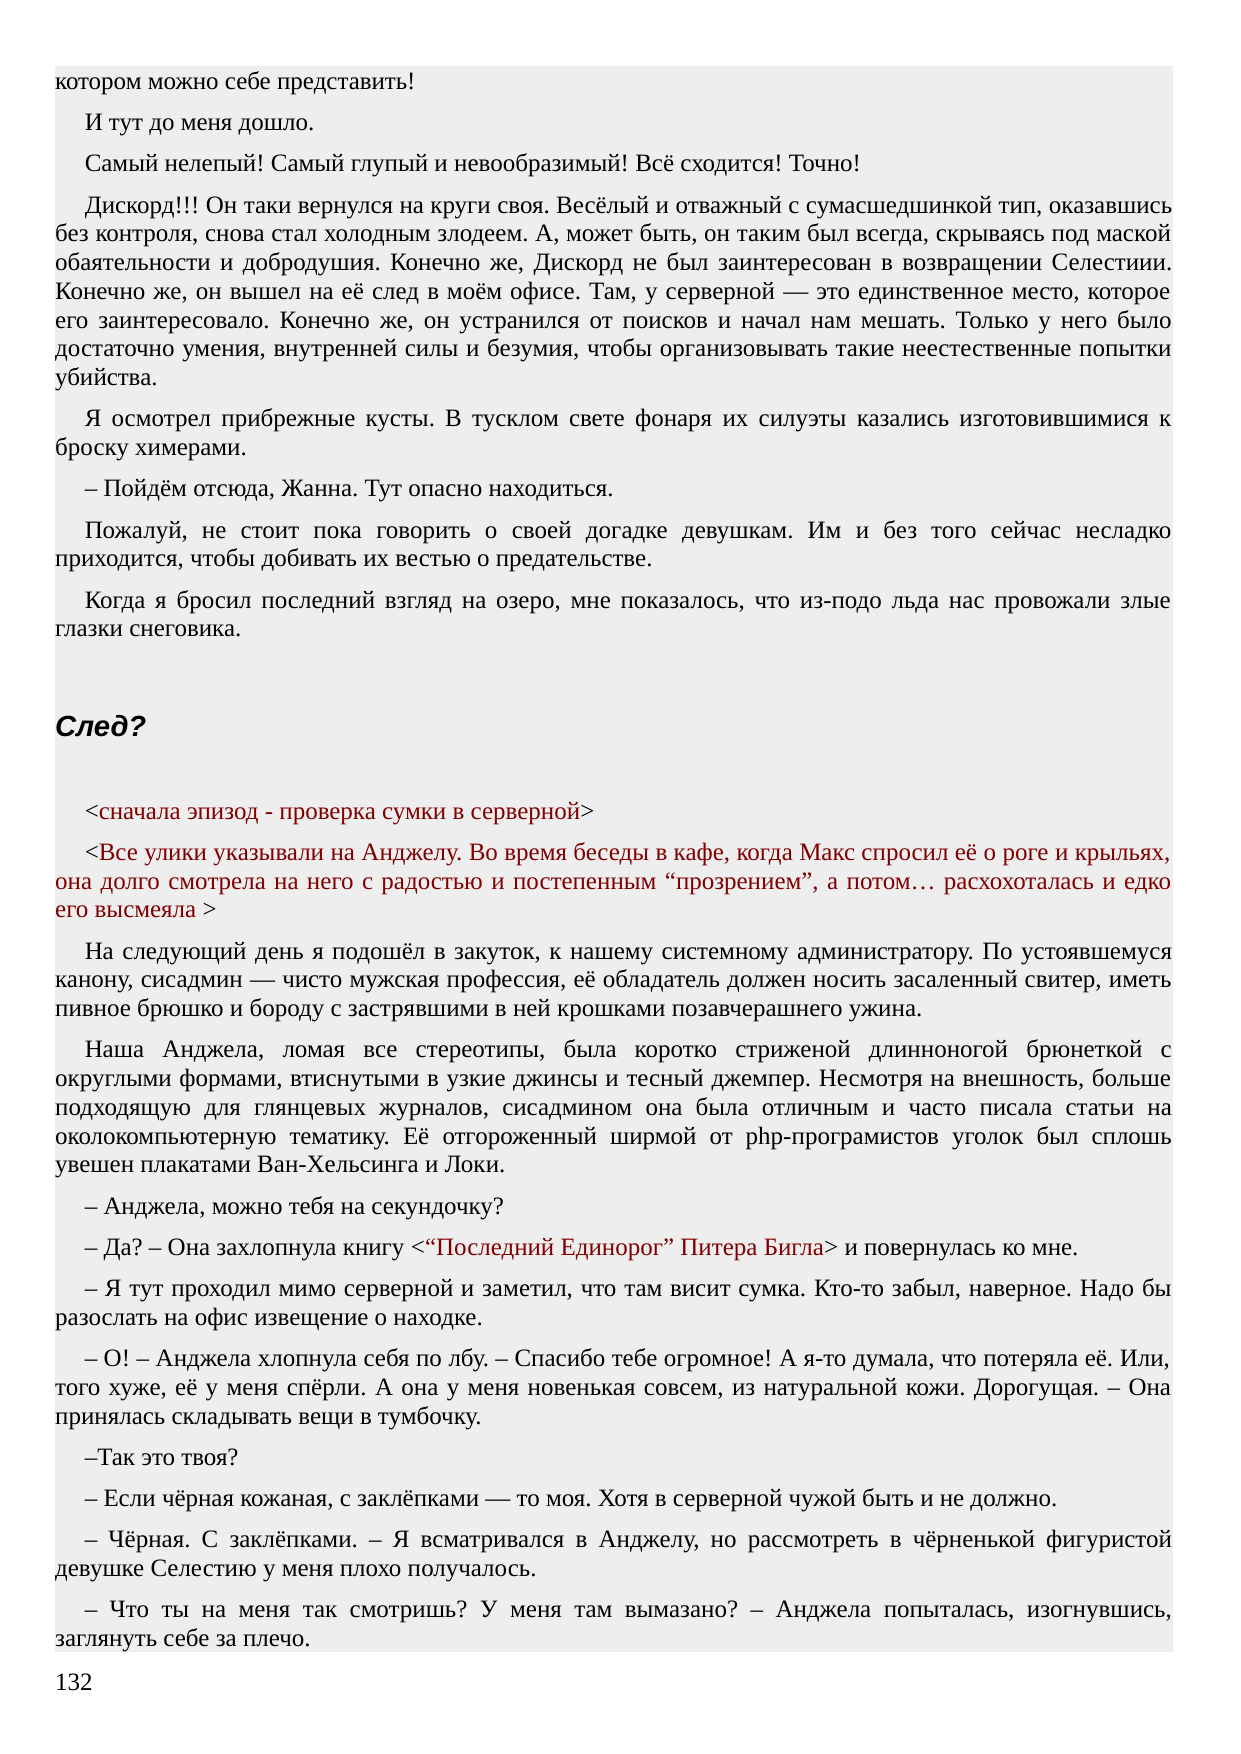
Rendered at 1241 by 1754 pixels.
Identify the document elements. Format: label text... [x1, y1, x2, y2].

text –Так это твоя? [55, 1442, 1173, 1471]
text котором можно себе представить! [55, 66, 1173, 95]
text – Чёрная. С заклёпками. – Я всматривался в Анджелу, но рассмотреть в чёрненькой фигуристой девушке Селестию у меня плохо получалось. [55, 1524, 1173, 1582]
text Когда я бросил последний взгляд на озеро, мне показалось, что из-подо льда нас провожали злые глазки снеговика. [55, 585, 1173, 642]
text Дискорд!!! Он таки вернулся на круги своя. Весёлый и отважный с сумасшедшинкой тип, оказавшись без контроля, снова стал холодным злодеем. А, может быть, он таким был всегда, скрываясь под маской обаятельности и добродушия. Конечно же, Дискорд не был заинтересован в возвращении Селестиии. Конечно же, он вышел на её след в моём офисе. Там, у серверной — это единственное место, которое его заинтересовало. Конечно же, он устранился от поисков и начал нам мешать. Только у него было достаточно умения, внутренней силы и безумия, чтобы организовывать такие неестественные попытки убийства. [55, 190, 1173, 391]
text На следующий день я подошёл в закуток, к нашему системному администратору. По устоявшемуся канону, сисадмин — чисто мужская профессия, её обладатель должен носить засаленный свитер, иметь пивное брюшко и бороду с застрявшими в ней крошками позавчерашнего ужина. [55, 936, 1173, 1022]
text – Что ты на меня так смотришь? У меня там вымазано? – Анджела попыталась, изогнувшись, заглянуть себе за плечо. [55, 1594, 1173, 1652]
text – Пойдём отсюда, Жанна. Тут опасно находиться. [55, 473, 1173, 502]
text – Если чёрная кожаная, с заклёпками — то моя. Хотя в серверной чужой быть и не должно. [55, 1483, 1173, 1512]
text <сначала эпизод - проверка сумки в серверной> [55, 796, 1173, 824]
text Наша Анджела, ломая все стереотипы, была коротко стриженой длинноногой брюнеткой с округлыми формами, втиснутыми в узкие джинсы и тесный джемпер. Несмотря на внешность, больше подходящую для глянцевых журналов, сисадмином она была отличным и часто писала статьи на околокомпьютерную тематику. Её отгороженный ширмой от php-програмистов уголок был сплошь увешен плакатами Ван-Хельсинга и Локи. [55, 1034, 1173, 1178]
text Я осмотрел прибрежные кусты. В тусклом свете фонаря их силуэты казались изготовившимися к броску химерами. [55, 403, 1173, 461]
text Самый нелепый! Самый глупый и невообразимый! Всё сходится! Точно! [55, 148, 1173, 177]
text И тут до меня дошло. [55, 107, 1173, 136]
text Пожалуй, не стоит пока говорить о своей догадке девушкам. Им и без того сейчас несладко приходится, чтобы добивать их вестью о предательстве. [55, 515, 1173, 572]
subtitle След? [55, 708, 1173, 742]
text <Все улики указывали на Анджелу. Во время беседы в кафе, когда Макс спросил её о роге и крыльях, она долго смотрела на него с радостью и постепенным “прозрением”, а потом… расхохоталась и едко его высмеяла > [55, 837, 1173, 923]
text – Я тут проходил мимо серверной и заметил, что там висит сумка. Кто-то забыл, наверное. Надо бы разослать на офис извещение о находке. [55, 1273, 1173, 1331]
text – О! – Анджела хлопнула себя по лбу. – Спасибо тебе огромное! А я-то думала, что потеряла её. Или, того хуже, её у меня спёрли. А она у меня новенькая совсем, из натуральной кожи. Дорогущая. – Она принялась складывать вещи в тумбочку. [55, 1343, 1173, 1429]
text – Да? – Она захлопнула книгу <“Последний Единорог” Питера Бигла> и повернулась ко мне. [55, 1232, 1173, 1261]
text – Анджела, можно тебя на секундочку? [55, 1191, 1173, 1219]
